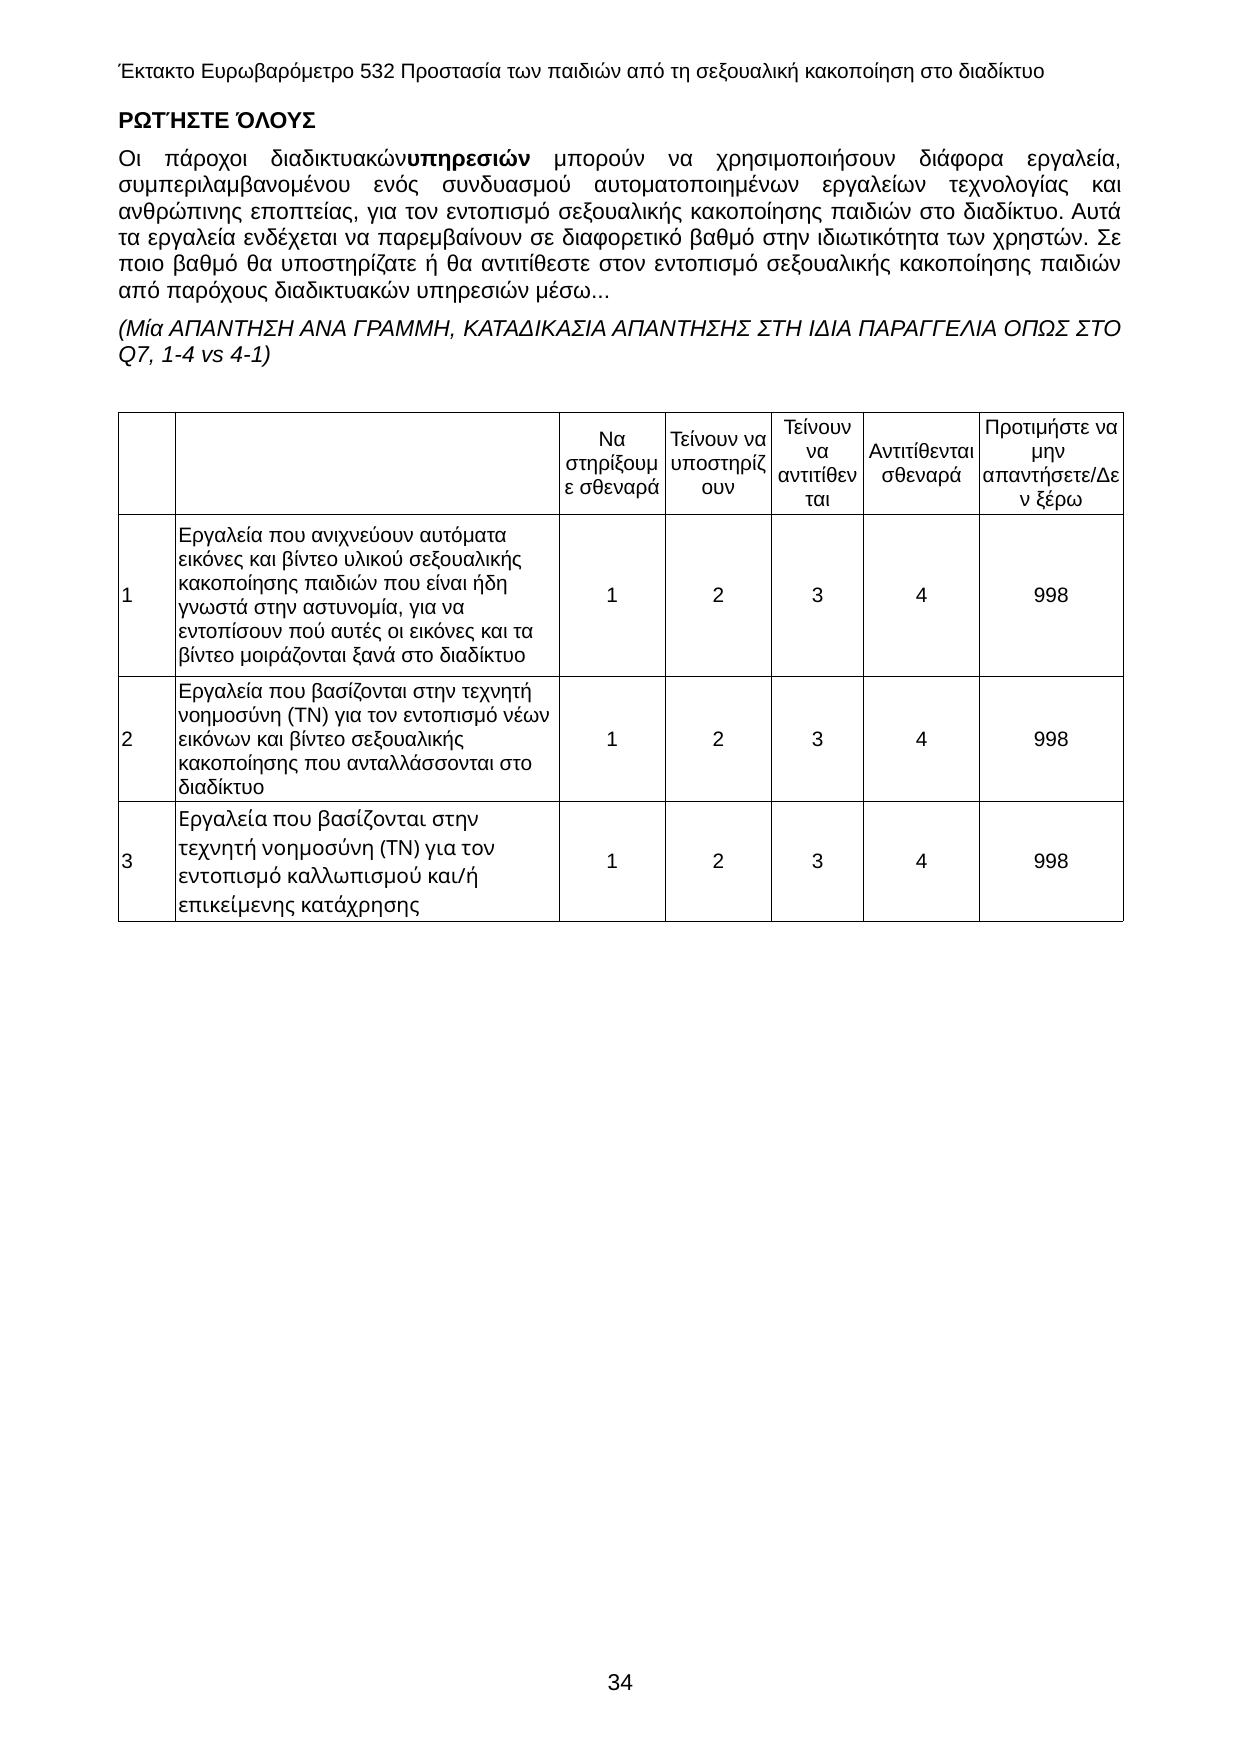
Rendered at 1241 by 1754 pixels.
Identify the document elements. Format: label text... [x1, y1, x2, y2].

table_cell Εργαλεία που βασίζονται στην τεχνητή νοημοσύνη (ΤΝ) για τον εντοπισμό καλλωπισμού και/ή επικείμενης κατάχρησης [176, 802, 559, 921]
table_cell 3 [772, 515, 863, 676]
table_cell 2 [666, 802, 771, 921]
text ΡΩΤΉΣΤΕ ΌΛΟΥΣ [118, 107, 1122, 133]
table_header Προτιμήστε να μην απαντήσετε/Δεν ξέρω [980, 413, 1123, 513]
table_cell 1 [560, 677, 665, 801]
table_cell 1 [119, 515, 175, 676]
text Οι πάροχοι διαδικτυακώνυπηρεσιών μπορούν να χρησιμοποιήσουν διάφορα εργαλεία, συμπεριλαμβανομένου ενός συνδυασμού αυτοματοποιημένων εργαλείων τεχνολογίας και ανθρώπινης εποπτείας, για τον εντοπισμό σεξουαλικής κακοποίησης παιδιών στο διαδίκτυο. Αυτά τα εργαλεία ενδέχεται να παρεμβαίνουν σε διαφορετικό βαθμό στην ιδιωτικότητα των χρηστών. Σε ποιο βαθμό θα υποστηρίζατε ή θα αντιτίθεστε στον εντοπισμό σεξουαλικής κακοποίησης παιδιών από παρόχους διαδικτυακών υπηρεσιών μέσω... [118, 145, 1122, 303]
table_cell 2 [666, 515, 771, 676]
table_cell 2 [666, 677, 771, 801]
table_cell 3 [119, 802, 175, 921]
table_cell Εργαλεία που βασίζονται στην τεχνητή νοημοσύνη (ΤΝ) για τον εντοπισμό νέων εικόνων και βίντεο σεξουαλικής κακοποίησης που ανταλλάσσονται στο διαδίκτυο [176, 677, 559, 801]
table_header Αντιτίθενται σθεναρά [864, 413, 979, 513]
table_cell Εργαλεία που ανιχνεύουν αυτόματα εικόνες και βίντεο υλικού σεξουαλικής κακοποίησης παιδιών που είναι ήδη γνωστά στην αστυνομία, για να εντοπίσουν πού αυτές οι εικόνες και τα βίντεο μοιράζονται ξανά στο διαδίκτυο [176, 515, 559, 676]
table_cell 4 [864, 677, 979, 801]
table_header [119, 413, 175, 513]
text (Μία ΑΠΑΝΤΗΣΗ ΑΝΑ ΓΡΑΜΜΗ, ΚΑΤΑΔΙΚΑΣΙΑ ΑΠΑΝΤΗΣΗΣ ΣΤΗ ΙΔΙΑ ΠΑΡΑΓΓΕΛΙΑ ΟΠΩΣ ΣΤΟ Q7, 1-4 vs 4-1) [118, 315, 1122, 368]
table_cell 2 [119, 677, 175, 801]
table_cell 998 [980, 515, 1123, 676]
table_cell 3 [772, 802, 863, 921]
table_cell 998 [980, 802, 1123, 921]
table_cell 4 [864, 515, 979, 676]
table_header Να στηρίξουμε σθεναρά [560, 413, 665, 513]
table_header [176, 413, 559, 513]
table_cell 1 [560, 515, 665, 676]
table_cell 4 [864, 802, 979, 921]
table_header Τείνουν να αντιτίθενται [772, 413, 863, 513]
table_cell 3 [772, 677, 863, 801]
table_header Τείνουν να υποστηρίζουν [666, 413, 771, 513]
table_cell 1 [560, 802, 665, 921]
table_cell 998 [980, 677, 1123, 801]
